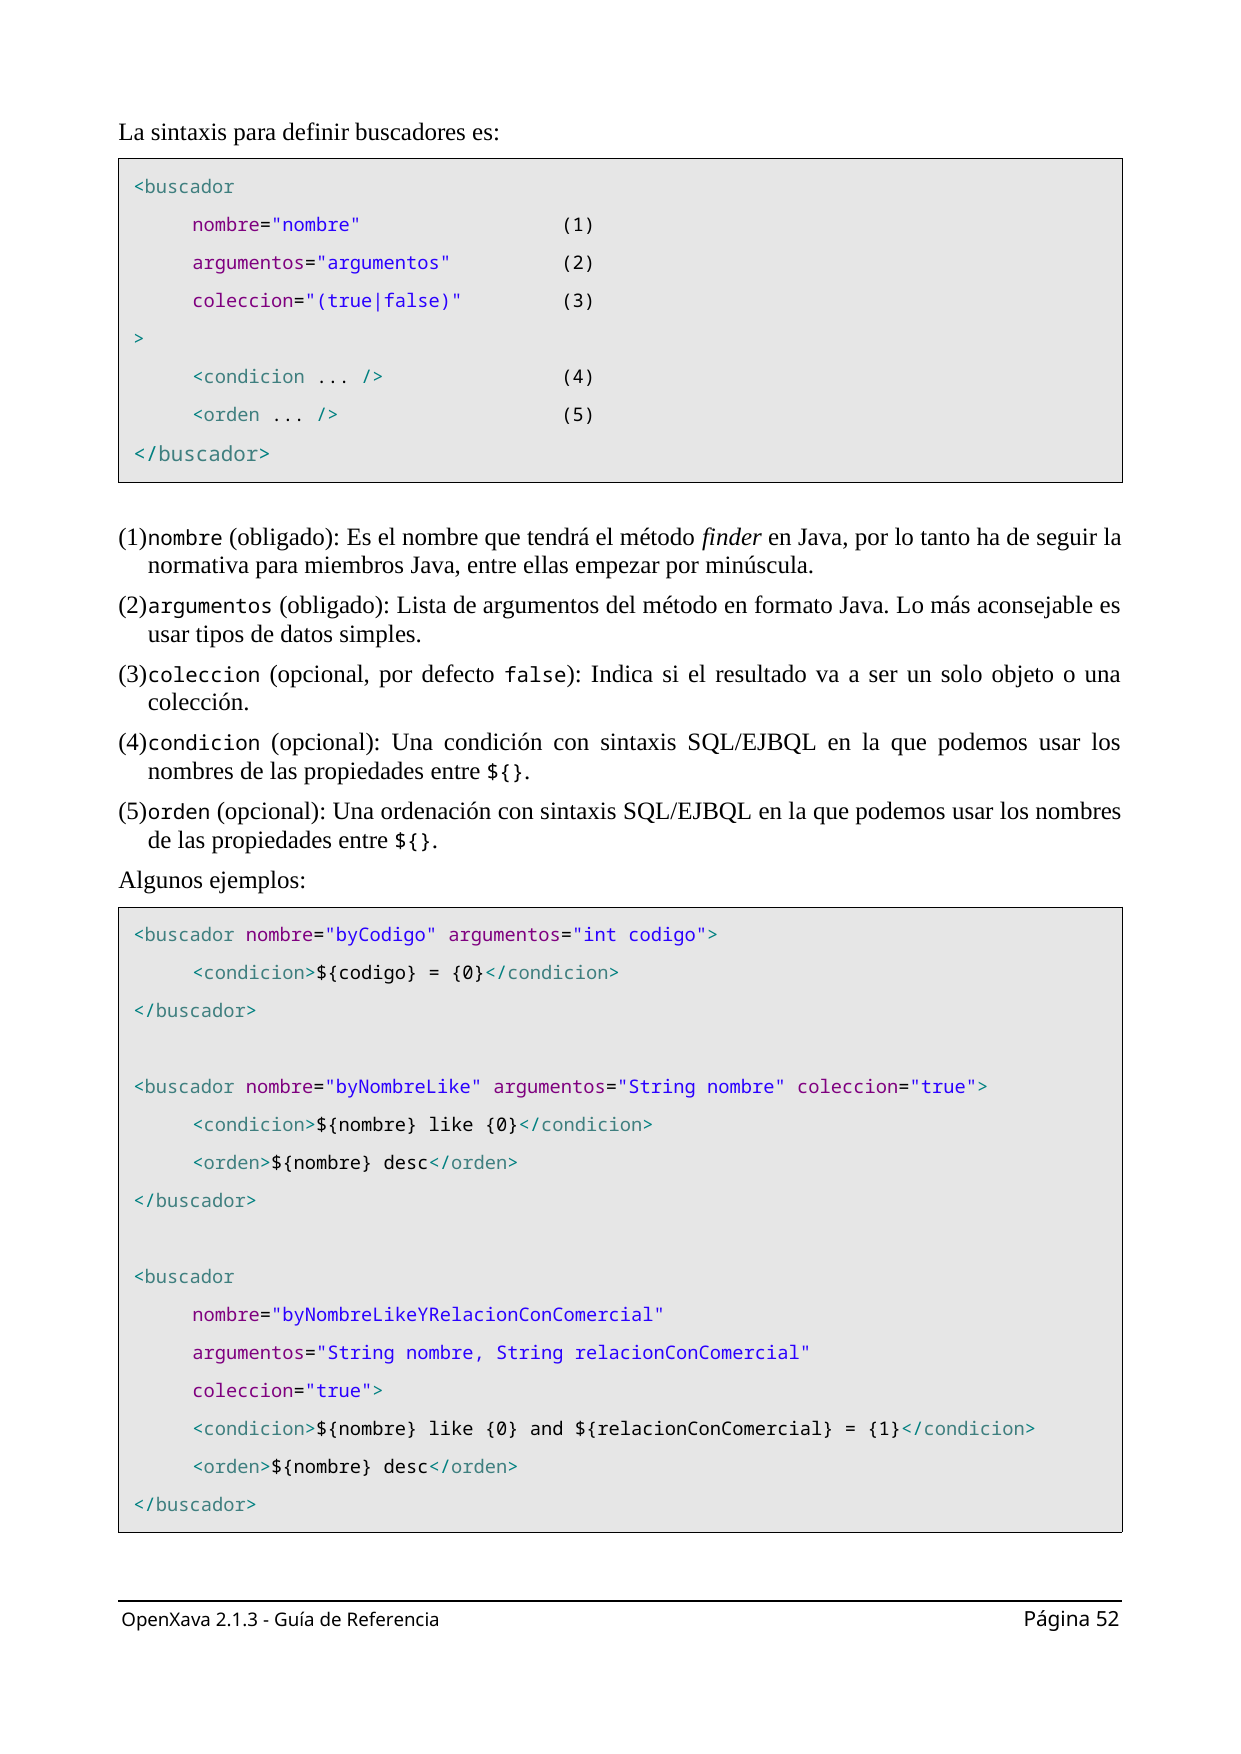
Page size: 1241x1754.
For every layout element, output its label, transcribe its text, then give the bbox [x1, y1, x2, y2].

text nombre="byNombreLikeYRelacionConComercial" [119, 1287, 1122, 1325]
text </buscador> [119, 424, 1122, 482]
text <orden ... /> (5) [119, 386, 1122, 424]
text <condicion ... /> (4) [119, 348, 1122, 386]
text <buscador nombre="byCodigo" argumentos="int codigo"> [119, 908, 1122, 945]
text <condicion>${nombre} like {0}</condicion> [119, 1097, 1122, 1135]
text <buscador [119, 159, 1122, 196]
text coleccion="true"> [119, 1363, 1122, 1401]
text </buscador> [119, 1477, 1122, 1532]
text nombre="nombre" (1) [119, 196, 1122, 234]
list condicion (opcional): Una condición con sintaxis SQL/EJBQL en la que podemos usar los nombres de las propiedades entre ${}. [118, 728, 1122, 785]
list argumentos (obligado): Lista de argumentos del método en formato Java. Lo más aconsejable es usar tipos de datos simples. [118, 592, 1122, 648]
text > [119, 310, 1122, 348]
list coleccion (opcional, por defecto false): Indica si el resultado va a ser un solo objeto o una colección. [118, 660, 1122, 716]
text </buscador> [119, 1173, 1122, 1211]
text argumentos="argumentos" (2) [119, 234, 1122, 272]
text <condicion>${nombre} like {0} and ${relacionConComercial} = {1}</condicion> [119, 1401, 1122, 1439]
text coleccion="(true|false)" (3) [119, 272, 1122, 310]
text <orden>${nombre} desc</orden> [119, 1439, 1122, 1477]
list orden (opcional): Una ordenación con sintaxis SQL/EJBQL en la que podemos usar los nombres de las propiedades entre ${}. [118, 797, 1122, 854]
text </buscador> [119, 983, 1122, 1021]
text <orden>${nombre} desc</orden> [119, 1135, 1122, 1173]
text <condicion>${codigo} = {0}</condicion> [119, 945, 1122, 983]
text La sintaxis para definir buscadores es: [118, 118, 1122, 146]
text <buscador [119, 1249, 1122, 1287]
text Algunos ejemplos: [118, 866, 1122, 894]
text <buscador nombre="byNombreLike" argumentos="String nombre" coleccion="true"> [119, 1059, 1122, 1097]
text argumentos="String nombre, String relacionConComercial" [119, 1325, 1122, 1363]
list nombre (obligado): Es el nombre que tendrá el método finder en Java, por lo tanto ha de seguir la normativa para miembros Java, entre ellas empezar por minúscula. [118, 523, 1122, 579]
